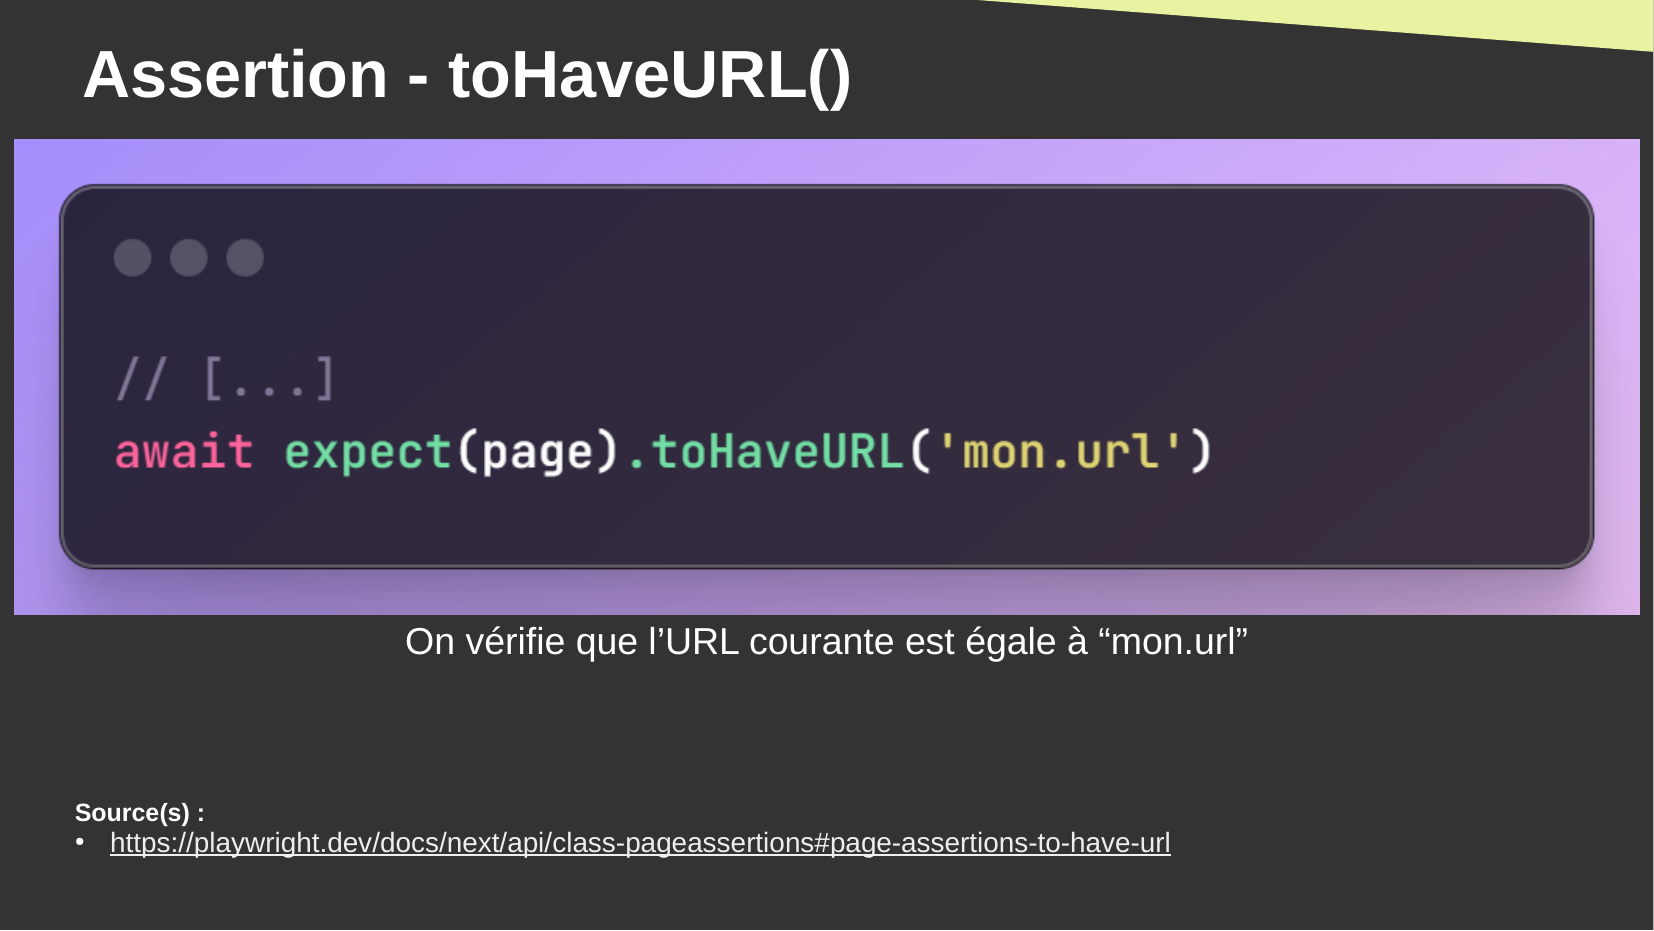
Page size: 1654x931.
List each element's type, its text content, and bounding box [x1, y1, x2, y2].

text_box Source(s) : https://playwright.dev/docs/next/api/class-pageassertions#page-assertions-to-have-url [60, 791, 1546, 877]
text_box [977, 0, 1654, 52]
picture [14, 139, 1640, 615]
title Assertion - toHaveURL() [82, 37, 916, 119]
list On vérifie que l’URL courante est égale à “mon.url” [165, 620, 1489, 680]
